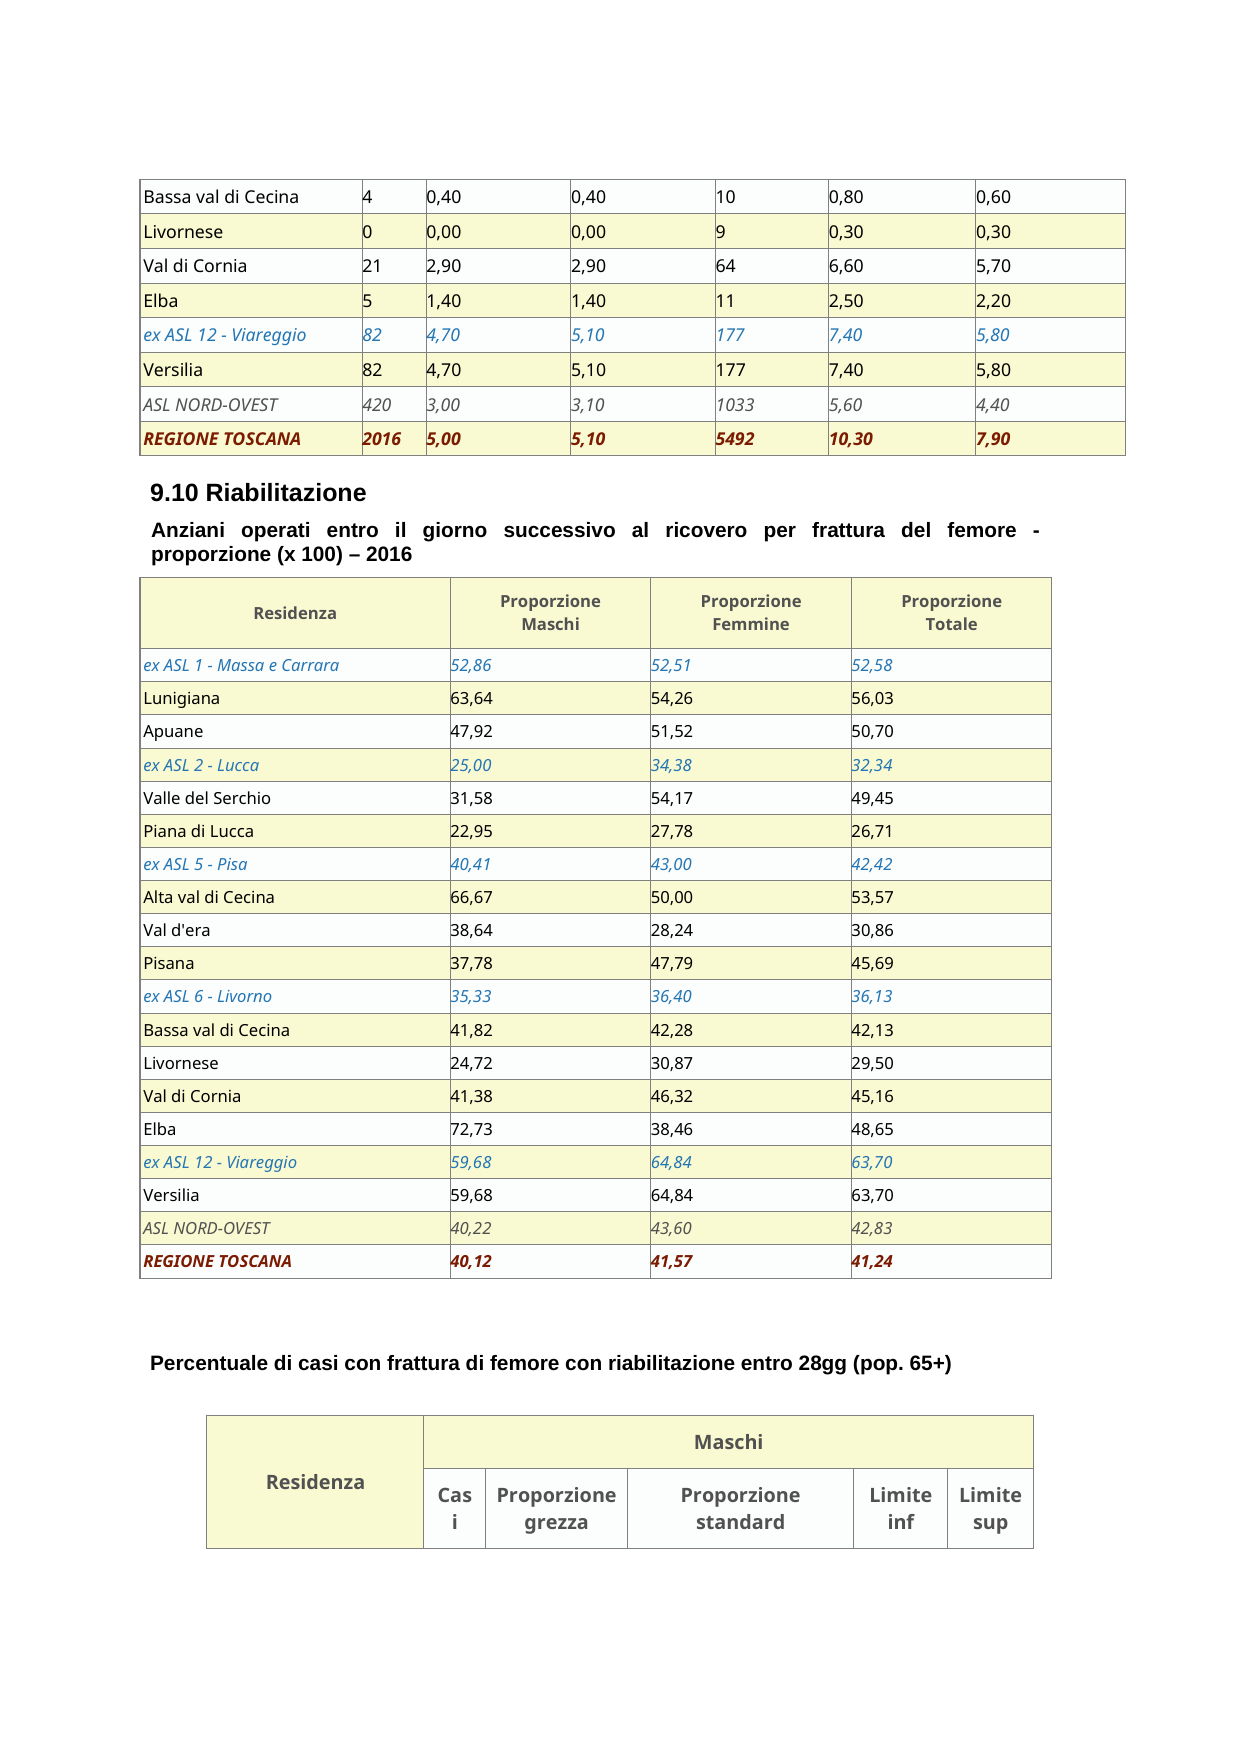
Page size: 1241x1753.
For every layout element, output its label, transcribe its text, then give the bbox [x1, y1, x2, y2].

table_cell 177 [716, 318, 828, 352]
table_cell 9 [716, 214, 828, 248]
table_cell 36,13 [852, 980, 1051, 1012]
table_cell Limite inf [854, 1469, 947, 1548]
table_cell 42,13 [852, 1014, 1051, 1046]
table_cell 41,24 [852, 1245, 1051, 1277]
table_cell 1033 [716, 387, 828, 421]
table_cell 0,80 [829, 180, 975, 213]
text 9.10 Riabilitazione [150, 478, 1090, 507]
table_cell 7,40 [829, 318, 975, 352]
table_cell 59,68 [451, 1146, 650, 1178]
table_cell 0,00 [571, 214, 715, 248]
table_cell 40,41 [451, 848, 650, 880]
table_cell REGIONE TOSCANA [141, 1245, 450, 1277]
table_cell Apuane [141, 715, 450, 747]
table_cell 5 [363, 284, 426, 317]
table_cell 26,71 [852, 815, 1051, 847]
table_cell Lunigiana [141, 682, 450, 714]
table_cell 177 [716, 353, 828, 386]
table_cell 10,30 [829, 422, 975, 455]
table_cell Val d'era [141, 914, 450, 946]
table_cell 54,17 [651, 782, 851, 814]
table_cell 36,40 [651, 980, 851, 1012]
table_cell 420 [363, 387, 426, 421]
table_cell 0,30 [829, 214, 975, 248]
table_header [424, 1386, 1033, 1414]
table_cell ex ASL 1 - Massa e Carrara [141, 649, 450, 681]
table_cell 34,38 [651, 749, 851, 781]
table_cell 0,00 [427, 214, 570, 248]
table_cell 1,40 [427, 284, 570, 317]
table_cell 5,80 [976, 353, 1125, 386]
table_cell 24,72 [451, 1047, 650, 1079]
table_cell 52,58 [852, 649, 1051, 681]
table_cell ex ASL 12 - Viareggio [141, 318, 362, 352]
table_cell 11 [716, 284, 828, 317]
table_cell 31,58 [451, 782, 650, 814]
table_cell Valle del Serchio [141, 782, 450, 814]
table_cell 3,00 [427, 387, 570, 421]
table_cell 5,10 [571, 318, 715, 352]
table_cell Livornese [141, 1047, 450, 1079]
table_cell 42,83 [852, 1212, 1051, 1244]
table_cell 0 [363, 214, 426, 248]
table_header [207, 1387, 423, 1414]
table_cell 4,70 [427, 318, 570, 352]
table_cell Elba [141, 1113, 450, 1145]
table_cell 2,20 [976, 284, 1125, 317]
table_cell 54,26 [651, 682, 851, 714]
table_cell ASL NORD-OVEST [141, 387, 362, 421]
table_cell 52,51 [651, 649, 851, 681]
table_cell 82 [363, 353, 426, 386]
table_cell Proporzione Femmine [651, 578, 851, 648]
table_cell 48,65 [852, 1113, 1051, 1145]
table_cell Val di Cornia [141, 1080, 450, 1112]
table_cell 30,86 [852, 914, 1051, 946]
table_cell 0,30 [976, 214, 1125, 248]
table_cell 63,70 [852, 1146, 1051, 1178]
table_cell 21 [363, 249, 426, 282]
table_cell 5,60 [829, 387, 975, 421]
table_cell Proporzione grezza [486, 1469, 627, 1548]
table_cell 5,00 [427, 422, 570, 455]
table_cell 1,40 [571, 284, 715, 317]
table_cell 38,64 [451, 914, 650, 946]
table_cell 7,90 [976, 422, 1125, 455]
table_cell Alta val di Cecina [141, 881, 450, 913]
table_cell 25,00 [451, 749, 650, 781]
table_cell 51,52 [651, 715, 851, 747]
table_cell 0,40 [427, 180, 570, 213]
table_cell 4,40 [976, 387, 1125, 421]
table_cell Versilia [141, 353, 362, 386]
table_cell 59,68 [451, 1179, 650, 1211]
table_cell 56,03 [852, 682, 1051, 714]
table_cell 42,42 [852, 848, 1051, 880]
table_cell 43,00 [651, 848, 851, 880]
table_cell ex ASL 5 - Pisa [141, 848, 450, 880]
table_cell ex ASL 12 - Viareggio [141, 1146, 450, 1178]
table_cell Bassa val di Cecina [141, 1014, 450, 1046]
table_cell Proporzione standard [628, 1469, 853, 1548]
table_cell 0,60 [976, 180, 1125, 213]
table_cell 0,40 [571, 180, 715, 213]
table_cell 53,57 [852, 881, 1051, 913]
table_cell ex ASL 6 - Livorno [141, 980, 450, 1012]
table_cell Elba [141, 284, 362, 317]
table_cell 5,80 [976, 318, 1125, 352]
table_cell 2,90 [571, 249, 715, 282]
table_cell 29,50 [852, 1047, 1051, 1079]
table_cell ex ASL 2 - Lucca [141, 749, 450, 781]
table_cell Piana di Lucca [141, 815, 450, 847]
table_cell 63,64 [451, 682, 650, 714]
table_cell 64,84 [651, 1179, 851, 1211]
text Percentuale di casi con frattura di femore con riabilitazione entro 28gg (pop. 65+) [150, 1350, 1090, 1374]
table_cell Pisana [141, 947, 450, 979]
table_cell Residenza [207, 1416, 423, 1548]
table_cell 22,95 [451, 815, 650, 847]
table_cell Proporzione Totale [852, 578, 1051, 648]
table_cell ASL NORD-OVEST [141, 1212, 450, 1244]
table_cell 45,69 [852, 947, 1051, 979]
table_cell 5,70 [976, 249, 1125, 282]
table_cell 30,87 [651, 1047, 851, 1079]
table_cell 43,60 [651, 1212, 851, 1244]
table_cell 6,60 [829, 249, 975, 282]
table_cell 3,10 [571, 387, 715, 421]
table_cell Residenza [141, 578, 450, 648]
table_cell 64 [716, 249, 828, 282]
table_cell 2,50 [829, 284, 975, 317]
table_cell 38,46 [651, 1113, 851, 1145]
table_cell Maschi [424, 1416, 1033, 1468]
table_cell 28,24 [651, 914, 851, 946]
table_cell 5,10 [571, 422, 715, 455]
table_cell 47,92 [451, 715, 650, 747]
table_cell 5492 [716, 422, 828, 455]
table_cell 10 [716, 180, 828, 213]
table_cell 27,78 [651, 815, 851, 847]
table_cell 42,28 [651, 1014, 851, 1046]
table_cell Bassa val di Cecina [141, 180, 362, 213]
table_cell 47,79 [651, 947, 851, 979]
table_cell 45,16 [852, 1080, 1051, 1112]
table_cell 46,32 [651, 1080, 851, 1112]
table_cell Proporzione Maschi [451, 578, 650, 648]
table_cell 72,73 [451, 1113, 650, 1145]
table_cell 66,67 [451, 881, 650, 913]
table_cell 41,57 [651, 1245, 851, 1277]
table_cell 4,70 [427, 353, 570, 386]
table_cell 40,12 [451, 1245, 650, 1277]
table_cell 49,45 [852, 782, 1051, 814]
table_cell 2016 [363, 422, 426, 455]
table_cell 32,34 [852, 749, 1051, 781]
table_cell 4 [363, 180, 426, 213]
table_cell 82 [363, 318, 426, 352]
table_cell 41,82 [451, 1014, 650, 1046]
table_cell 35,33 [451, 980, 650, 1012]
table_cell 50,00 [651, 881, 851, 913]
table_cell 64,84 [651, 1146, 851, 1178]
table_cell Livornese [141, 214, 362, 248]
table_cell 37,78 [451, 947, 650, 979]
table_cell 2,90 [427, 249, 570, 282]
table_cell 41,38 [451, 1080, 650, 1112]
table_cell 52,86 [451, 649, 650, 681]
table_cell REGIONE TOSCANA [141, 422, 362, 455]
table_cell Limite sup [948, 1469, 1033, 1548]
table_cell 50,70 [852, 715, 1051, 747]
table_cell Versilia [141, 1179, 450, 1211]
table_cell Casi [424, 1469, 485, 1548]
table_cell 5,10 [571, 353, 715, 386]
table_cell 63,70 [852, 1179, 1051, 1211]
table_header Anziani operati entro il giorno successivo al ricovero per frattura del femore - proporzione (x 100) – 2016 [140, 507, 1052, 577]
table_cell 40,22 [451, 1212, 650, 1244]
table_cell 7,40 [829, 353, 975, 386]
table_cell Val di Cornia [141, 249, 362, 282]
